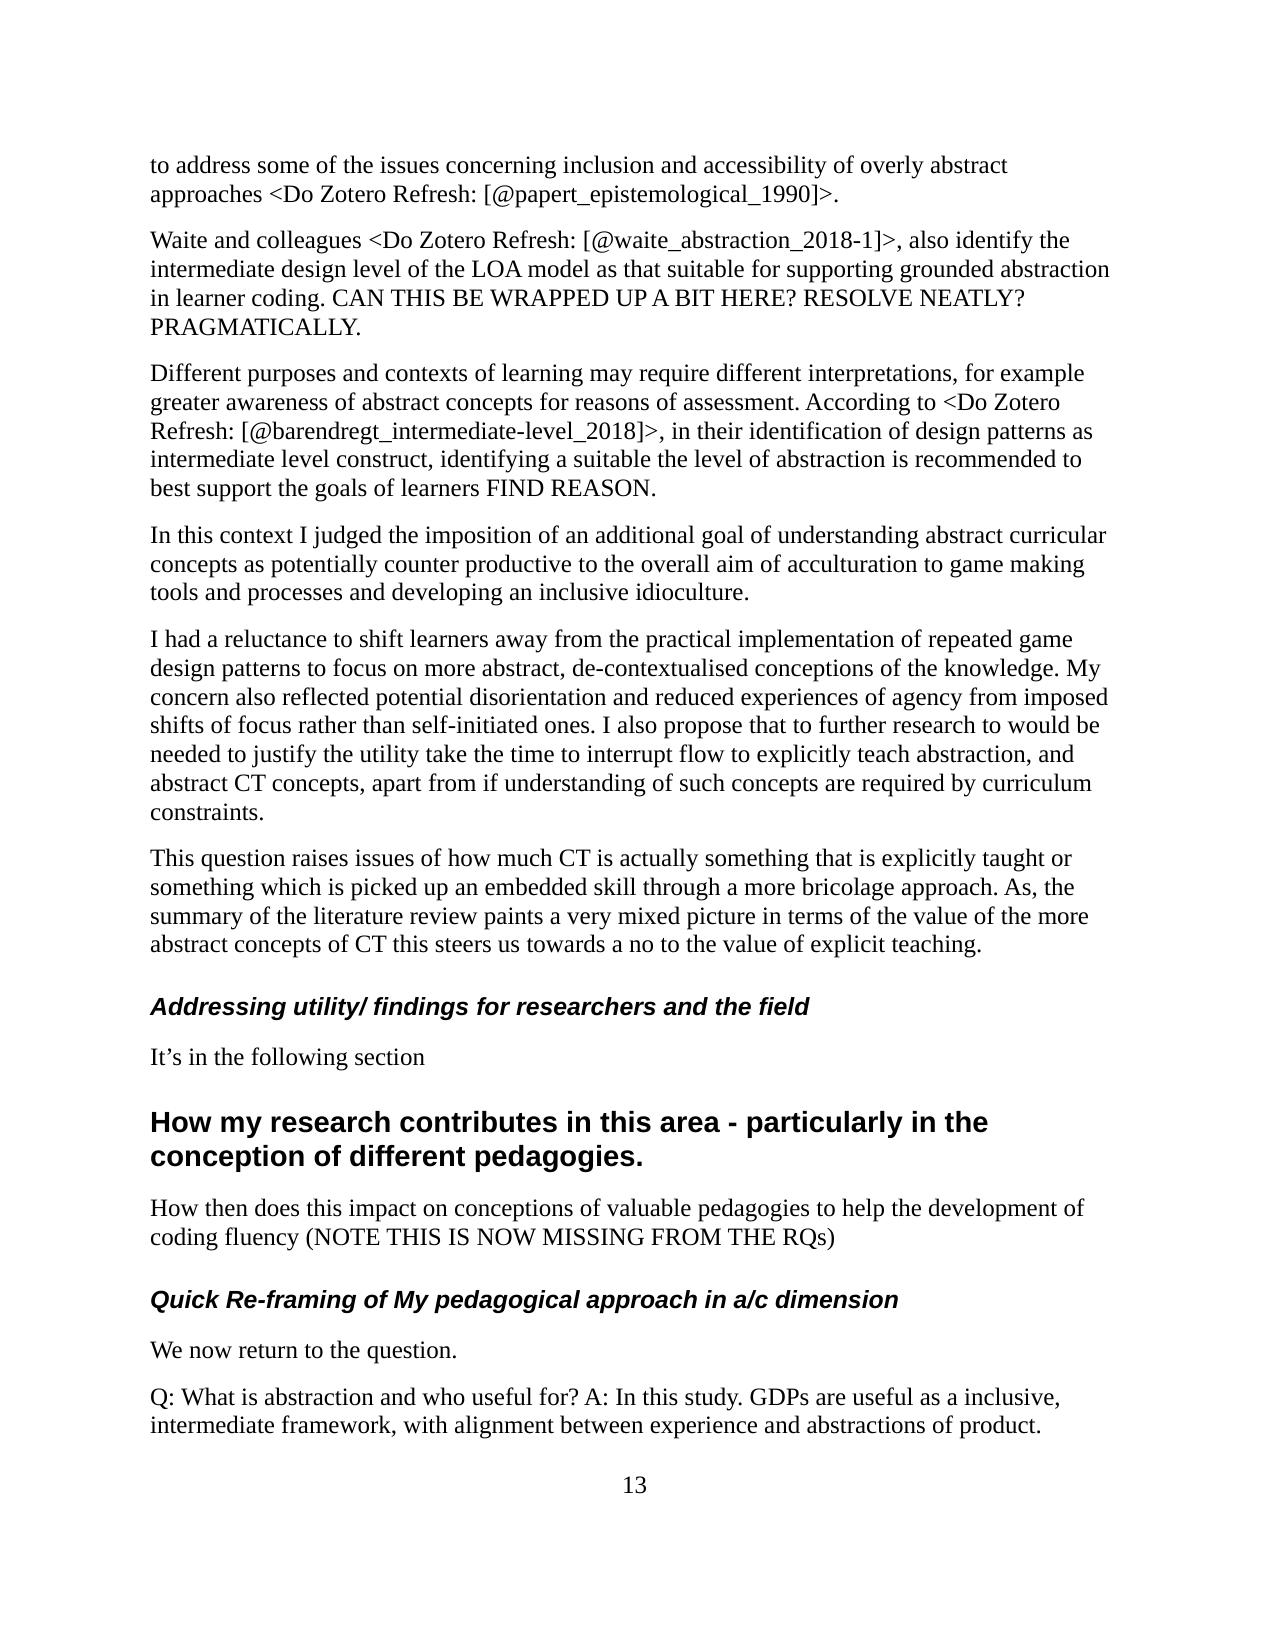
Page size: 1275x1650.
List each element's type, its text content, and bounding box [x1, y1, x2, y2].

text We now return to the question. [150, 1335, 1125, 1364]
text to address some of the issues concerning inclusion and accessibility of overly abstract approaches <Do Zotero Refresh: [@papert_epistemological_1990]>. [150, 150, 1125, 207]
text Waite and colleagues <Do Zotero Refresh: [@waite_abstraction_2018-1]>, also identify the intermediate design level of the LOA model as that suitable for supporting grounded abstraction in learner coding. CAN THIS BE WRAPPED UP A BIT HERE? RESOLVE NEATLY? PRAGMATICALLY. [150, 225, 1125, 340]
text Q: What is abstraction and who useful for? A: In this study. GDPs are useful as a inclusive, intermediate framework, with alignment between experience and abstractions of product. [150, 1382, 1125, 1439]
text In this context I judged the imposition of an additional goal of understanding abstract curricular concepts as potentially counter productive to the overall aim of acculturation to game making tools and processes and developing an inclusive idioculture. [150, 520, 1125, 606]
subtitle Quick Re-framing of My pedagogical approach in a/c dimension [150, 1285, 1125, 1313]
text I had a reluctance to shift learners away from the practical implementation of repeated game design patterns to focus on more abstract, de-contextualised conceptions of the knowledge. My concern also reflected potential disorientation and reduced experiences of agency from imposed shifts of focus rather than self-initiated ones. I also propose that to further research to would be needed to justify the utility take the time to interrupt flow to explicitly teach abstraction, and abstract CT concepts, apart from if understanding of such concepts are required by curriculum constraints. [150, 624, 1125, 825]
text This question raises issues of how much CT is actually something that is explicitly taught or something which is picked up an embedded skill through a more bricolage approach. As, the summary of the literature review paints a very mixed picture in terms of the value of the more abstract concepts of CT this steers us towards a no to the value of explicit teaching. [150, 843, 1125, 958]
subtitle Addressing utility/ findings for researchers and the field [150, 992, 1125, 1021]
text It’s in the following section [150, 1042, 1125, 1071]
subtitle How my research contributes in this area - particularly in the conception of different pedagogies. [150, 1105, 1125, 1172]
text Different purposes and contexts of learning may require different interpretations, for example greater awareness of abstract concepts for reasons of assessment. According to <Do Zotero Refresh: [@barendregt_intermediate-level_2018]>, in their identification of design patterns as intermediate level construct, identifying a suitable the level of abstraction is recommended to best support the goals of learners FIND REASON. [150, 358, 1125, 502]
text How then does this impact on conceptions of valuable pedagogies to help the development of coding fluency (NOTE THIS IS NOW MISSING FROM THE RQs) [150, 1193, 1125, 1251]
